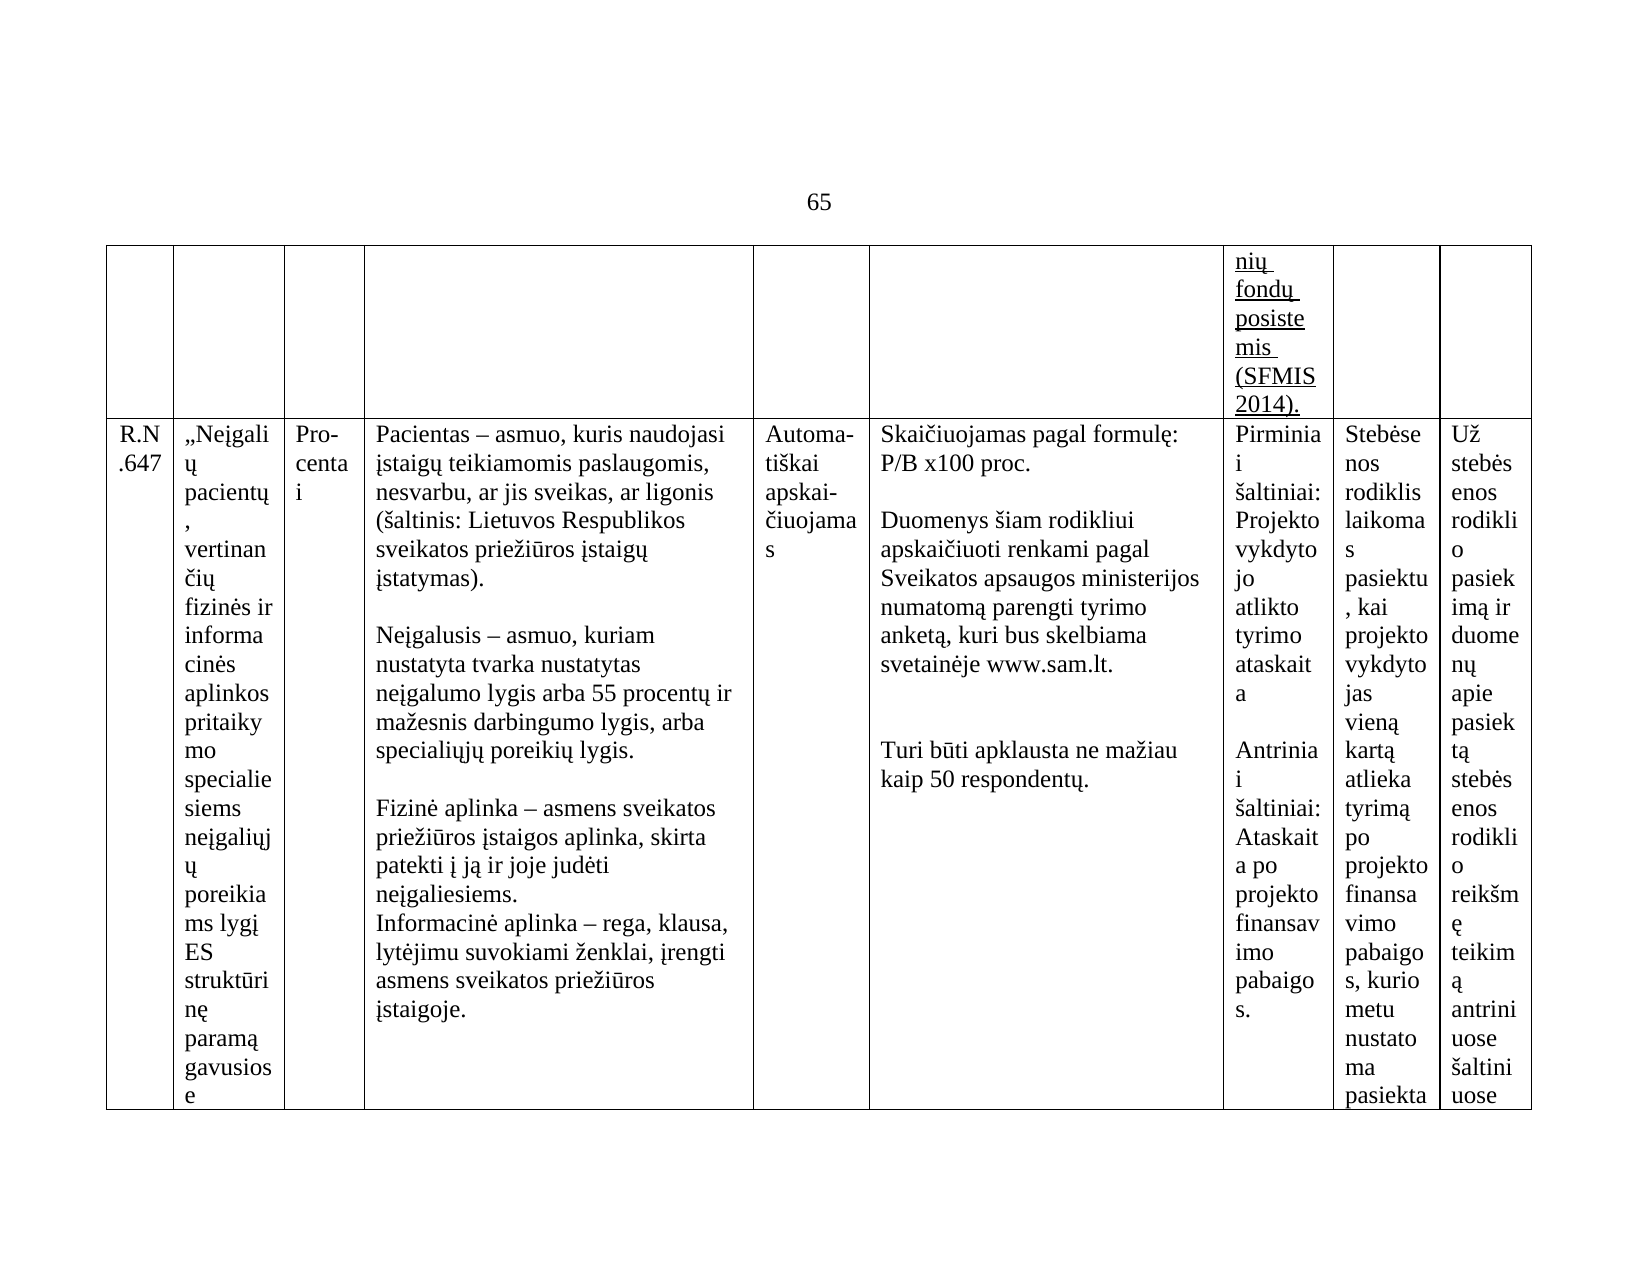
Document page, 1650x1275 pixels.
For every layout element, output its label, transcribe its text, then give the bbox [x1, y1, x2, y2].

table_cell [754, 246, 869, 418]
table_cell Pro-centai [285, 419, 364, 1109]
table_cell Automa-tiškai apskai-čiuojamas [754, 419, 869, 1109]
table_cell [870, 246, 1223, 418]
table_cell Už stebėsenos rodiklio pasiekimą ir duomenų apie pasiektą stebėsenos rodiklio reikšmę teikimą antriniuose šaltiniuose [1441, 419, 1531, 1109]
table_cell R.N.647 [107, 419, 173, 1109]
table_cell Pacientas – asmuo, kuris naudojasi įstaigų teikiamomis paslaugomis, nesvarbu, ar jis sveikas, ar ligonis (šaltinis: Lietuvos Respublikos sveikatos priežiūros įstaigų įstatymas). Neįgalusis – asmuo, kuriam nustatyta tvarka nustatytas neįgalumo lygis arba 55 procentų ir mažesnis darbingumo lygis, arba specialiųjų poreikių lygis. Fizinė aplinka – asmens sveikatos priežiūros įstaigos aplinka, skirta patekti į ją ir joje judėti neįgaliesiems. Informacinė aplinka – rega, klausa, lytėjimu suvokiami ženklai, įrengti asmens sveikatos priežiūros įstaigoje. [365, 419, 753, 1109]
table_cell [285, 246, 364, 418]
table_cell Stebėsenos rodiklis laikomas pasiektu, kai projekto vykdytojas vieną kartą atlieka tyrimą po projekto finansavimo pabaigos, kurio metu nustatoma pasiekta [1334, 419, 1439, 1109]
table_cell [365, 246, 753, 418]
table_cell Pirminiai šaltiniai: Projekto vykdytojo atlikto tyrimo ataskaita Antriniai šaltiniai: Ataskaita po projekto finansavimo pabaigos. [1224, 419, 1333, 1109]
table_cell „Neįgalių pacientų, vertinančių fizinės ir informacinės aplinkos pritaikymo specialiesiems neįgaliųjų poreikiams lygį ES struktūrinę paramą gavusiose [174, 419, 284, 1109]
table_cell [1334, 246, 1439, 418]
table_cell [174, 246, 284, 418]
table_cell [1441, 246, 1531, 418]
table_cell Skaičiuojamas pagal formulę: P/B x100 proc. Duomenys šiam rodikliui apskaičiuoti renkami pagal Sveikatos apsaugos ministerijos numatomą parengti tyrimo anketą, kuri bus skelbiama svetainėje www.sam.lt. Turi būti apklausta ne mažiau kaip 50 respondentų. [870, 419, 1223, 1109]
table_cell [107, 246, 173, 418]
table_cell nių fondų posistemis (SFMIS2014). [1224, 246, 1333, 418]
